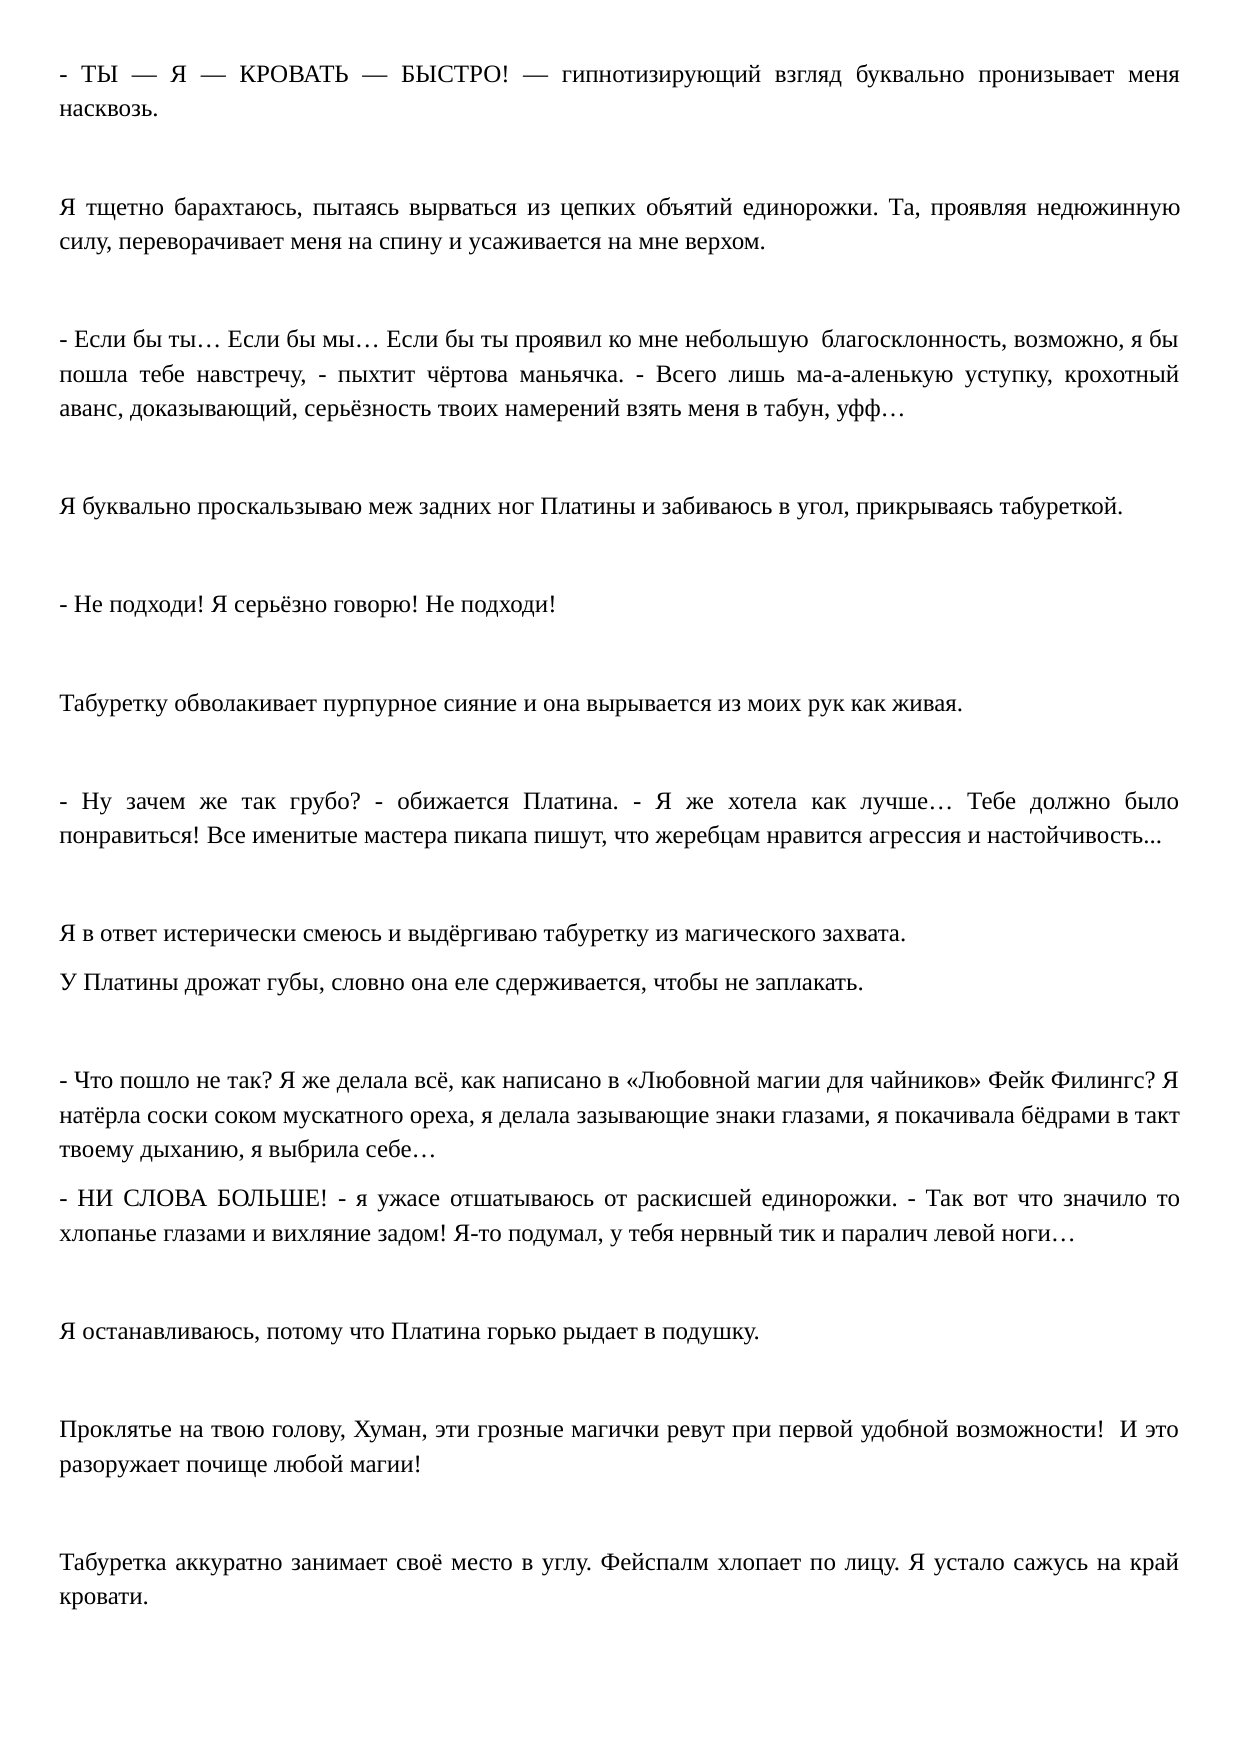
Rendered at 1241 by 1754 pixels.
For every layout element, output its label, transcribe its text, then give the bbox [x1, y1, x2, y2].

text - Не подходи! Я серьёзно говорю! Не подходи! [59, 589, 1181, 618]
text Я буквально проскальзываю меж задних ног Платины и забиваюсь в угол, прикрываясь табуреткой. [59, 491, 1181, 520]
text Табуретку обволакивает пурпурное сияние и она вырывается из моих рук как живая. [59, 688, 1181, 716]
text - НИ СЛОВА БОЛЬШЕ! - я ужасе отшатываюсь от раскисшей единорожки. - Так вот что значило то хлопанье глазами и вихляние задом! Я-то подумал, у тебя нервный тик и паралич левой ноги… [59, 1183, 1181, 1247]
text - Что пошло не так? Я же делала всё, как написано в «Любовной магии для чайников» Фейк Филингс? Я натёрла соски соком мускатного ореха, я делала зазывающие знаки глазами, я покачивала бёдрами в такт твоему дыханию, я выбрила себе… [59, 1066, 1181, 1163]
text У Платины дрожат губы, словно она еле сдерживается, чтобы не заплакать. [59, 967, 1181, 996]
text - Если бы ты… Если бы мы… Если бы ты проявил ко мне небольшую благосклонность, возможно, я бы пошла тебе навстречу, - пыхтит чёртова маньячка. - Всего лишь ма-а-аленькую уступку, крохотный аванс, доказывающий, серьёзность твоих намерений взять меня в табун, уфф… [59, 324, 1181, 422]
text Я тщетно барахтаюсь, пытаясь вырваться из цепких объятий единорожки. Та, проявляя недюжинную силу, переворачивает меня на спину и усаживается на мне верхом. [59, 192, 1181, 255]
text - Ну зачем же так грубо? - обижается Платина. - Я же хотела как лучше… Тебе должно было понравиться! Все именитые мастера пикапа пишут, что жеребцам нравится агрессия и настойчивость... [59, 786, 1181, 849]
text Я в ответ истерически смеюсь и выдёргиваю табуретку из магического захвата. [59, 918, 1181, 947]
text Проклятье на твою голову, Хуман, эти грозные магички ревут при первой удобной возможности! И это разоружает почище любой магии! [59, 1414, 1181, 1477]
text Табуретка аккуратно занимает своё место в углу. Фейспалм хлопает по лицу. Я устало сажусь на край кровати. [59, 1547, 1181, 1610]
text - ТЫ — Я — КРОВАТЬ — БЫСТРО! — гипнотизирующий взгляд буквально пронизывает меня насквозь. [59, 59, 1181, 122]
text Я останавливаюсь, потому что Платина горько рыдает в подушку. [59, 1316, 1181, 1345]
